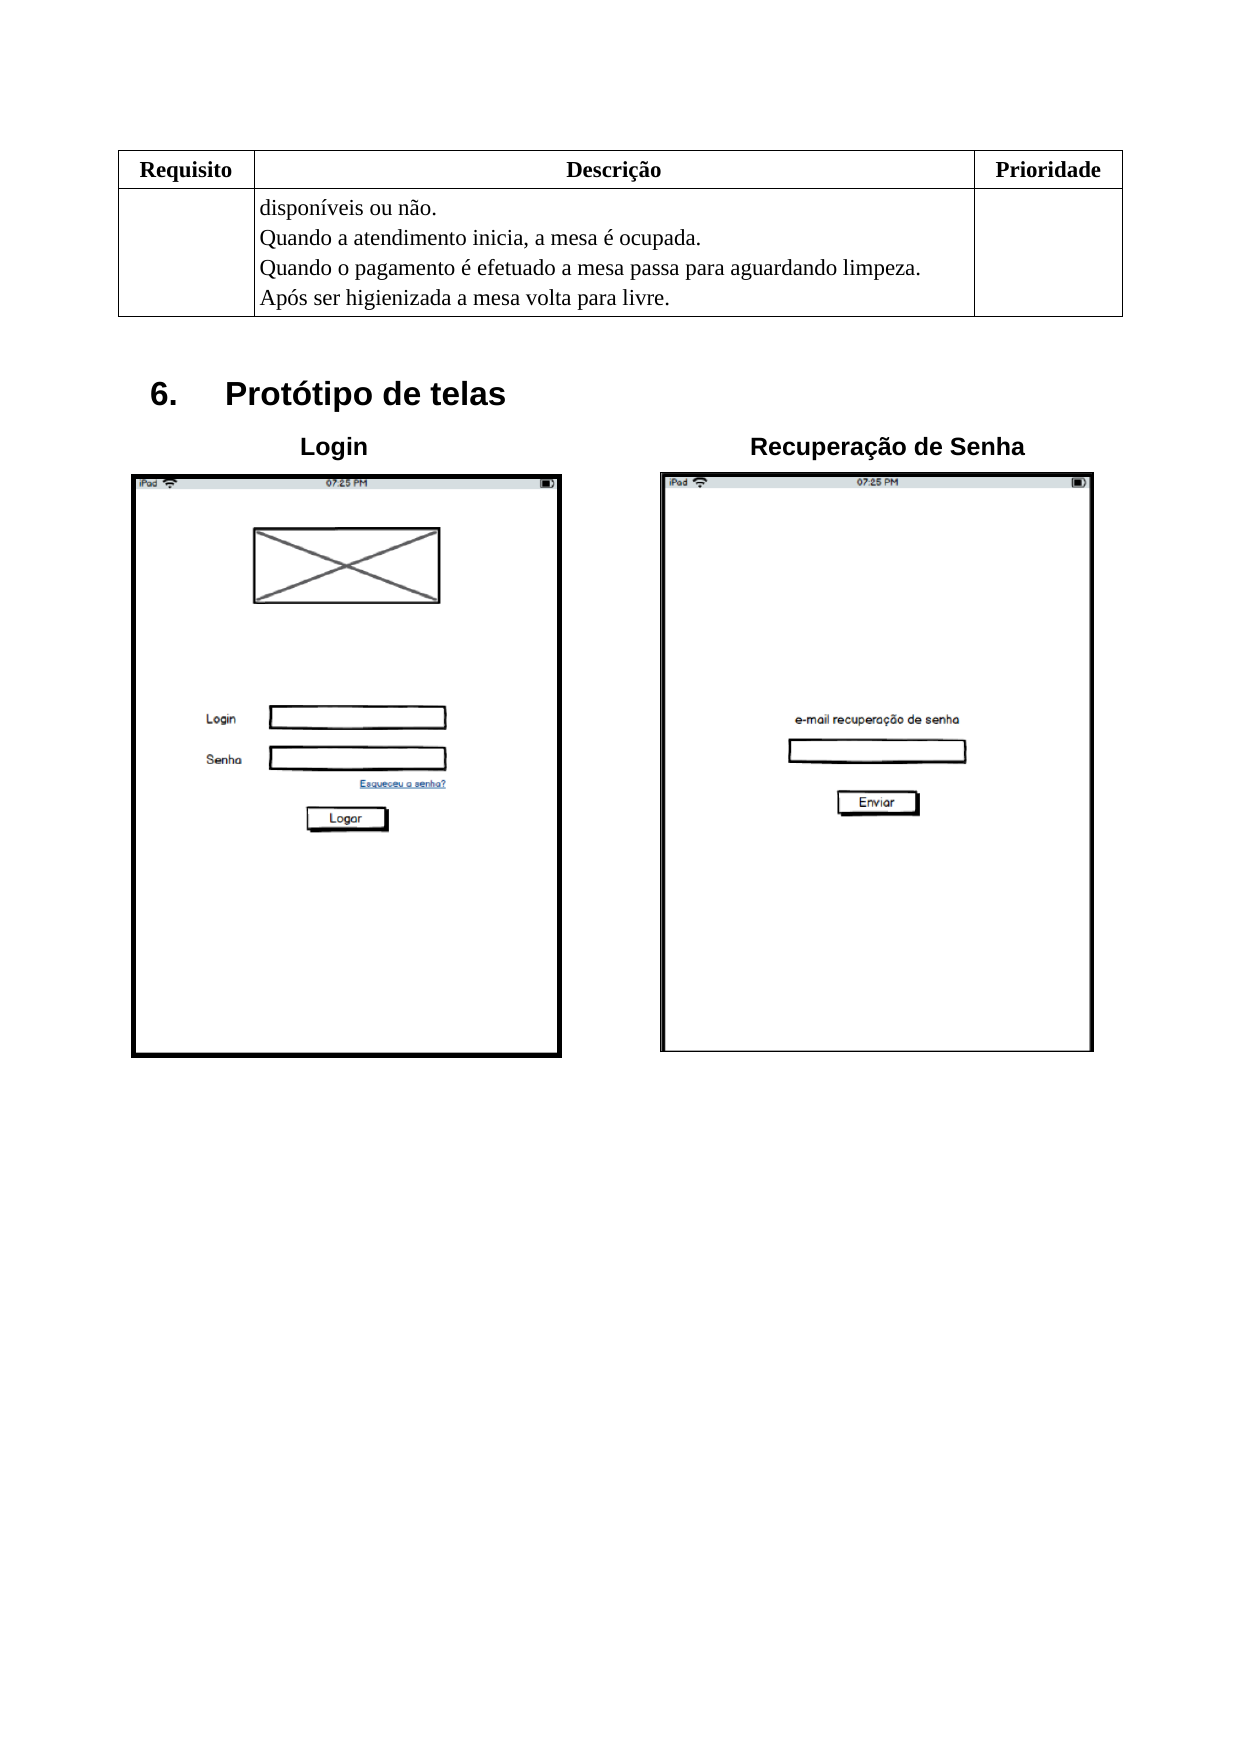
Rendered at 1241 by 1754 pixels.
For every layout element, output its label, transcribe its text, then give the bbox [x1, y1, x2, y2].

picture [661, 473, 1092, 1051]
table_cell disponíveis ou não. Quando a atendimento inicia, a mesa é ocupada. Quando o pagamento é efetuado a mesa passa para aguardando limpeza. Após ser higienizada a mesa volta para livre. [255, 189, 974, 316]
table_cell [975, 189, 1122, 316]
text 6. Protótipo de telas [150, 374, 1090, 412]
picture [136, 479, 557, 1053]
text Login Recuperação de Senha [150, 432, 1090, 460]
table_header Prioridade [975, 151, 1122, 188]
table_header Requisito [119, 151, 254, 188]
table_cell [119, 189, 254, 316]
table_header Descrição [255, 151, 974, 188]
